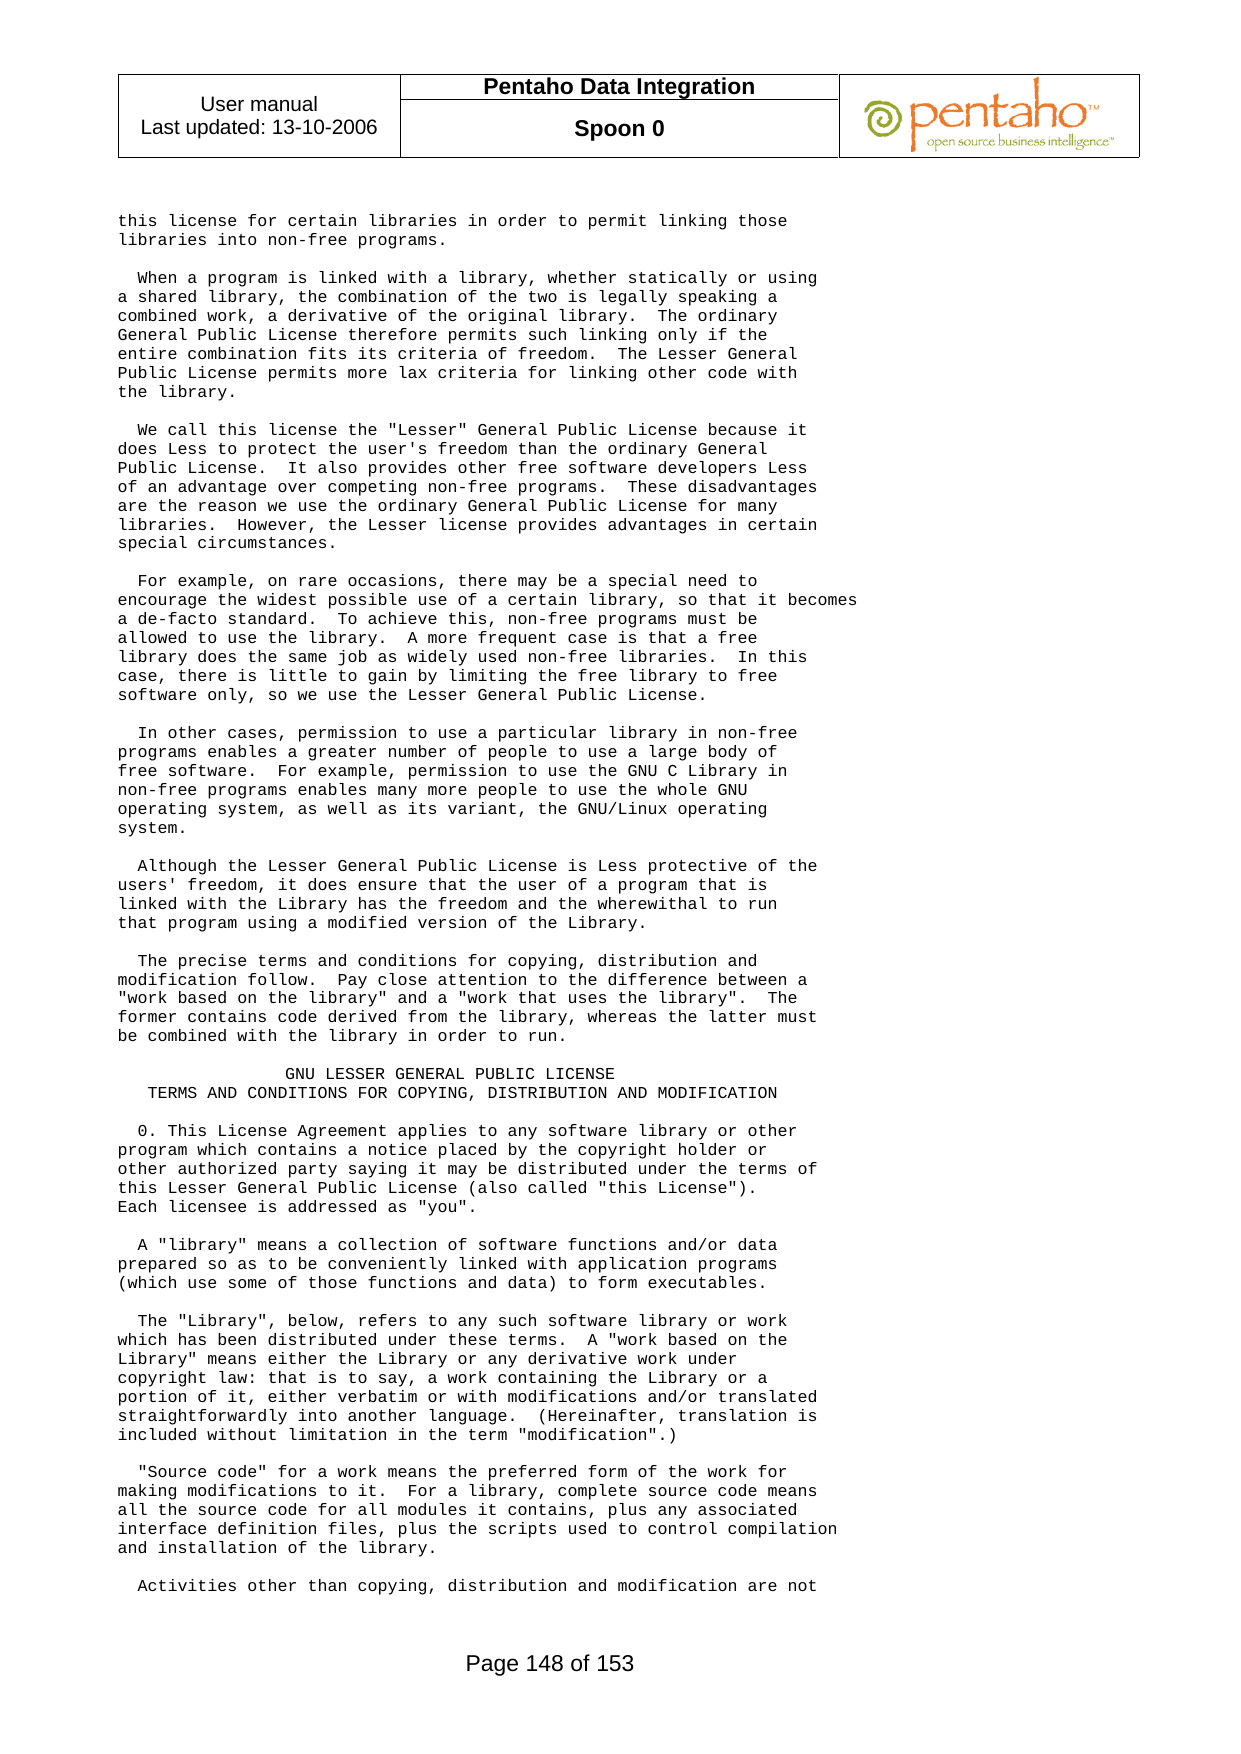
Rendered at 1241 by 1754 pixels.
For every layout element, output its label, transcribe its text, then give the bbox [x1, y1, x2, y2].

text this license for certain libraries in order to permit linking those libraries into non-free programs. When a program is linked with a library, whether statically or using a shared library, the combination of the two is legally speaking a combined work, a derivative of the original library. The ordinary General Public License therefore permits such linking only if the entire combination fits its criteria of freedom. The Lesser General Public License permits more lax criteria for linking other code with the library. We call this license the "Lesser" General Public License because it does Less to protect the user's freedom than the ordinary General Public License. It also provides other free software developers Less of an advantage over competing non-free programs. These disadvantages are the reason we use the ordinary General Public License for many libraries. However, the Lesser license provides advantages in certain special circumstances. For example, on rare occasions, there may be a special need to encourage the widest possible use of a certain library, so that it becomes a de-facto standard. To achieve this, non-free programs must be allowed to use the library. A more frequent case is that a free library does the same job as widely used non-free libraries. In this case, there is little to gain by limiting the free library to free software only, so we use the Lesser General Public License. In other cases, permission to use a particular library in non-free programs enables a greater number of people to use a large body of free software. For example, permission to use the GNU C Library in non-free programs enables many more people to use the whole GNU operating system, as well as its variant, the GNU/Linux operating system. Although the Lesser General Public License is Less protective of the users' freedom, it does ensure that the user of a program that is linked with the Library has the freedom and the wherewithal to run that program using a modified version of the Library. The precise terms and conditions for copying, distribution and modification follow. Pay close attention to the difference between a "work based on the library" and a "work that uses the library". The former contains code derived from the library, whereas the latter must be combined with the library in order to run. GNU LESSER GENERAL PUBLIC LICENSE TERMS AND CONDITIONS FOR COPYING, DISTRIBUTION AND MODIFICATION 0. This License Agreement applies to any software library or other program which contains a notice placed by the copyright holder or other authorized party saying it may be distributed under the terms of this Lesser General Public License (also called "this License"). Each licensee is addressed as "you". A "library" means a collection of software functions and/or data prepared so as to be conveniently linked with application programs (which use some of those functions and data) to form executables. The "Library", below, refers to any such software library or work which has been distributed under these terms. A "work based on the Library" means either the Library or any derivative work under copyright law: that is to say, a work containing the Library or a portion of it, either verbatim or with modifications and/or translated straightforwardly into another language. (Hereinafter, translation is included without limitation in the term "modification".) "Source code" for a work means the preferred form of the work for making modifications to it. For a library, complete source code means all the source code for all modules it contains, plus any associated interface definition files, plus the scripts used to control compilation and installation of the library. Activities other than copying, distribution and modification are not [117, 213, 1137, 1597]
